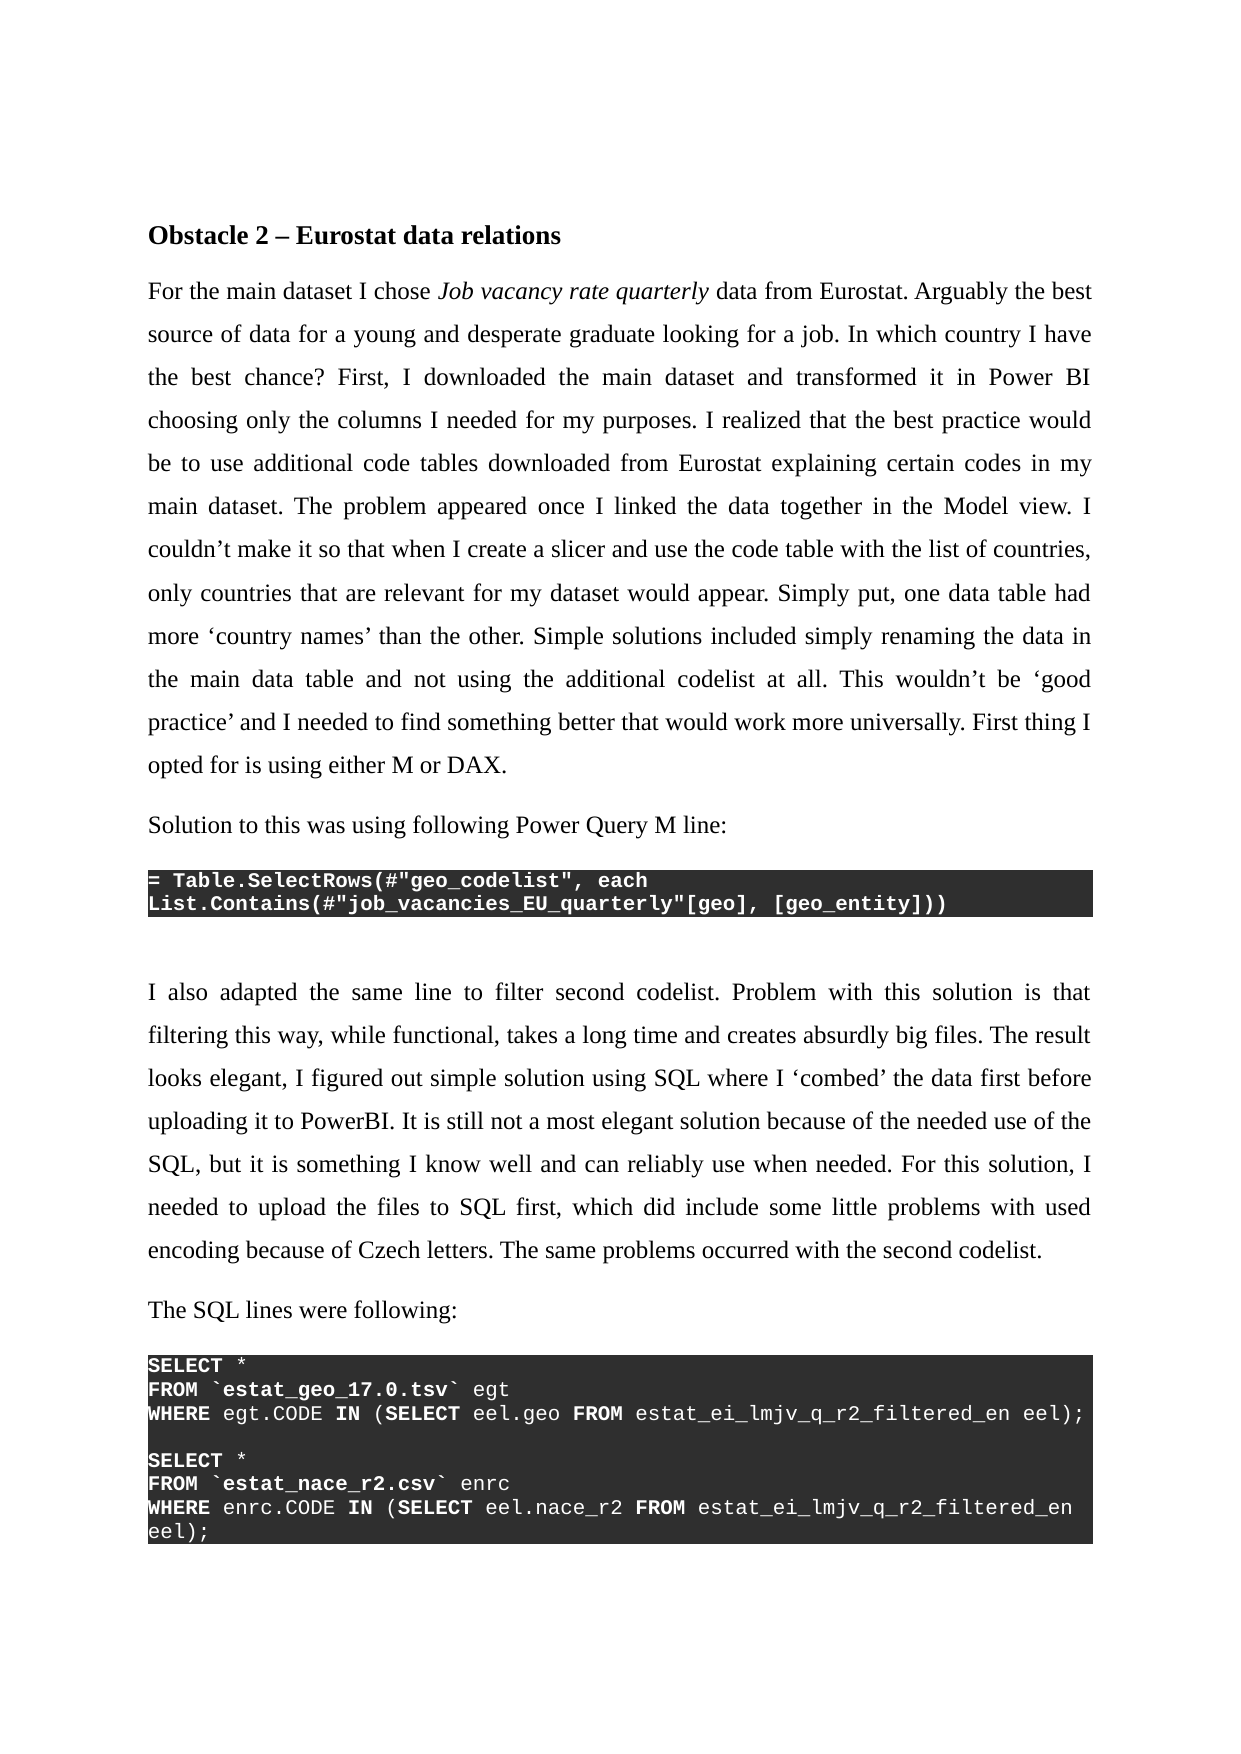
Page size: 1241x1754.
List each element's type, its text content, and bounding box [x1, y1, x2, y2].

subtitle Obstacle 2 – Eurostat data relations [148, 219, 1093, 250]
text The SQL lines were following: [148, 1295, 1093, 1324]
text WHERE egt.CODE IN (SELECT eel.geo FROM estat_ei_lmjv_q_r2_filtered_en eel); [148, 1402, 1093, 1426]
text FROM `estat_geo_17.0.tsv` egt [148, 1379, 1093, 1402]
text = Table.SelectRows(#"geo_codelist", each List.Contains(#"job_vacancies_EU_quarterly"[geo], [geo_entity])) [148, 870, 1093, 917]
text SELECT * [148, 1355, 1093, 1379]
text FROM `estat_nace_r2.csv` enrc [148, 1473, 1093, 1497]
text For the main dataset I chose Job vacancy rate quarterly data from Eurostat. Arguably the best source of data for a young and desperate graduate looking for a job. In which country I have the best chance? First, I downloaded the main dataset and transformed it in Power BI choosing only the columns I needed for my purposes. I realized that the best practice would be to use additional code tables downloaded from Eurostat explaining certain codes in my main dataset. The problem appeared once I linked the data together in the Model view. I couldn’t make it so that when I create a slicer and use the code table with the list of countries, only countries that are relevant for my dataset would appear. Simply put, one data table had more ‘country names’ than the other. Simple solutions included simply renaming the data in the main data table and not using the additional codelist at all. This wouldn’t be ‘good practice’ and I needed to find something better that would work more universally. First thing I opted for is using either M or DAX. [148, 276, 1093, 779]
text SELECT * [148, 1450, 1093, 1473]
text I also adapted the same line to filter second codelist. Problem with this solution is that filtering this way, while functional, takes a long time and creates absurdly big files. The result looks elegant, I figured out simple solution using SQL where I ‘combed’ the data first before uploading it to PowerBI. It is still not a most elegant solution because of the needed use of the SQL, but it is something I know well and can reliably use when needed. For this solution, I needed to upload the files to SQL first, which did include some little problems with used encoding because of Czech letters. The same problems occurred with the second codelist. [148, 977, 1093, 1264]
text Solution to this was using following Power Query M line: [148, 810, 1093, 839]
text WHERE enrc.CODE IN (SELECT eel.nace_r2 FROM estat_ei_lmjv_q_r2_filtered_en eel); [148, 1497, 1093, 1544]
